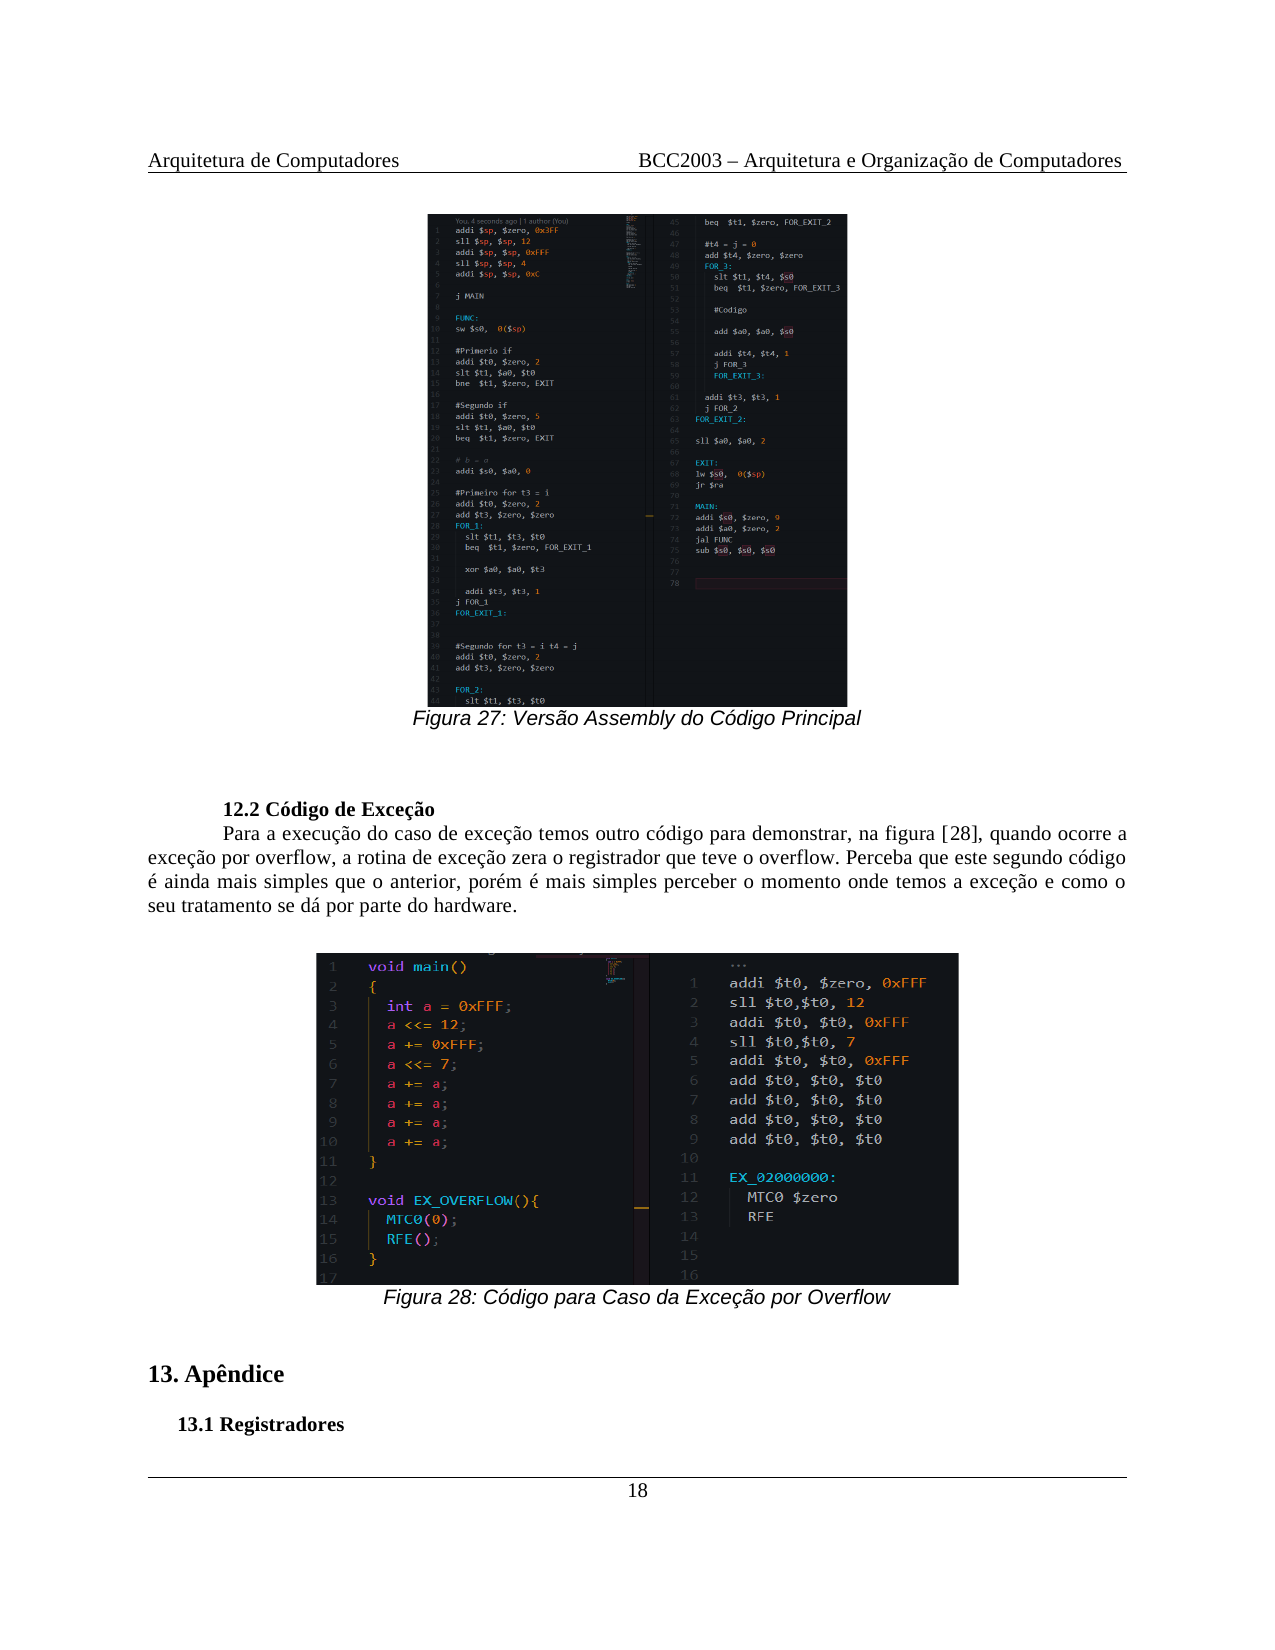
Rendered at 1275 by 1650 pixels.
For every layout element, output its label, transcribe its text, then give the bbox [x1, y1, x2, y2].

picture [427, 214, 848, 707]
text Figura 28: Código para Caso da Exceção por Overflow [277, 1285, 998, 1309]
text Para a execução do caso de exceção temos outro código para demonstrar, na figura [28], quando ocorre a exceção por overflow, a rotina de exceção zera o registrador que teve o overflow. Perceba que este segundo código é ainda mais simples que o anterior, porém é mais simples perceber o momento onde temos a exceção e como o seu tratamento se dá por parte do hardware. [148, 821, 1127, 917]
list 13.1 Registradores [148, 1412, 1127, 1436]
subtitle Apêndice [148, 1358, 1127, 1387]
picture [316, 953, 959, 1285]
text Figura 27: Versão Assembly do Código Principal [391, 215, 884, 730]
text 12.2 Código de Exceção [148, 797, 1127, 821]
